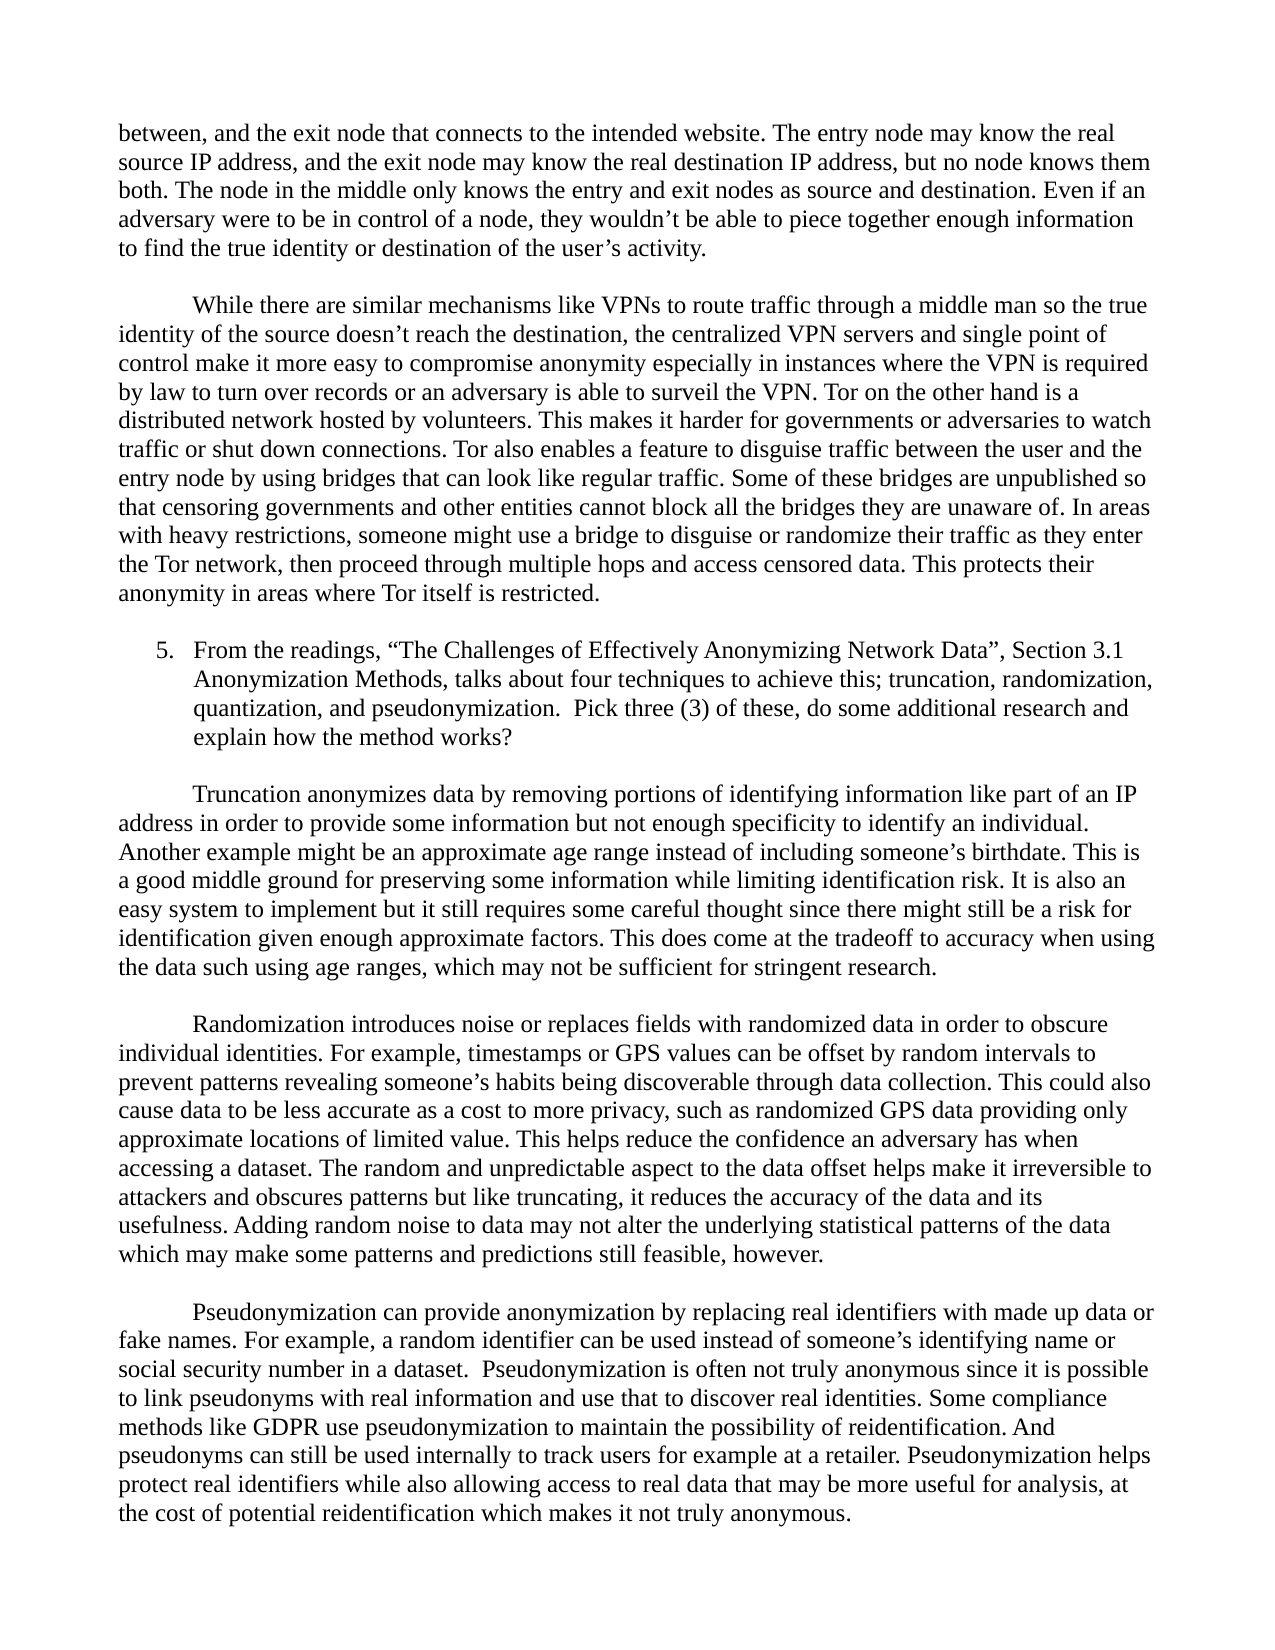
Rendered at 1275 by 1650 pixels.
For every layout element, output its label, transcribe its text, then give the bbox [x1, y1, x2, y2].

text While there are similar mechanisms like VPNs to route traffic through a middle man so the true identity of the source doesn’t reach the destination, the centralized VPN servers and single point of control make it more easy to compromise anonymity especially in instances where the VPN is required by law to turn over records or an adversary is able to surveil the VPN. Tor on the other hand is a distributed network hosted by volunteers. This makes it harder for governments or adversaries to watch traffic or shut down connections. Tor also enables a feature to disguise traffic between the user and the entry node by using bridges that can look like regular traffic. Some of these bridges are unpublished so that censoring governments and other entities cannot block all the bridges they are unaware of. In areas with heavy restrictions, someone might use a bridge to disguise or randomize their traffic as they enter the Tor network, then proceed through multiple hops and access censored data. This protects their anonymity in areas where Tor itself is restricted. [118, 291, 1157, 607]
list From the readings, “The Challenges of Effectively Anonymizing Network Data”, Section 3.1 Anonymization Methods, talks about four techniques to achieve this; truncation, randomization, quantization, and pseudonymization. Pick three (3) of these, do some additional research and explain how the method works? [156, 636, 1157, 751]
text Randomization introduces noise or replaces fields with randomized data in order to obscure individual identities. For example, timestamps or GPS values can be offset by random intervals to prevent patterns revealing someone’s habits being discoverable through data collection. This could also cause data to be less accurate as a cost to more privacy, such as randomized GPS data providing only approximate locations of limited value. This helps reduce the confidence an adversary has when accessing a dataset. The random and unpredictable aspect to the data offset helps make it irreversible to attackers and obscures patterns but like truncating, it reduces the accuracy of the data and its usefulness. Adding random noise to data may not alter the underlying statistical patterns of the data which may make some patterns and predictions still feasible, however. [118, 1009, 1157, 1268]
text Truncation anonymizes data by removing portions of identifying information like part of an IP address in order to provide some information but not enough specificity to identify an individual. Another example might be an approximate age range instead of including someone’s birthdate. This is a good middle ground for preserving some information while limiting identification risk. It is also an easy system to implement but it still requires some careful thought since there might still be a risk for identification given enough approximate factors. This does come at the tradeoff to accuracy when using the data such using age ranges, which may not be sufficient for stringent research. [118, 779, 1157, 981]
text between, and the exit node that connects to the intended website. The entry node may know the real source IP address, and the exit node may know the real destination IP address, but no node knows them both. The node in the middle only knows the entry and exit nodes as source and destination. Even if an adversary were to be in control of a node, they wouldn’t be able to piece together enough information to find the true identity or destination of the user’s activity. [118, 118, 1157, 262]
text Pseudonymization can provide anonymization by replacing real identifiers with made up data or fake names. For example, a random identifier can be used instead of someone’s identifying name or social security number in a dataset. Pseudonymization is often not truly anonymous since it is possible to link pseudonyms with real information and use that to discover real identities. Some compliance methods like GDPR use pseudonymization to maintain the possibility of reidentification. And pseudonyms can still be used internally to track users for example at a retailer. Pseudonymization helps protect real identifiers while also allowing access to real data that may be more useful for analysis, at the cost of potential reidentification which makes it not truly anonymous. [118, 1297, 1157, 1527]
